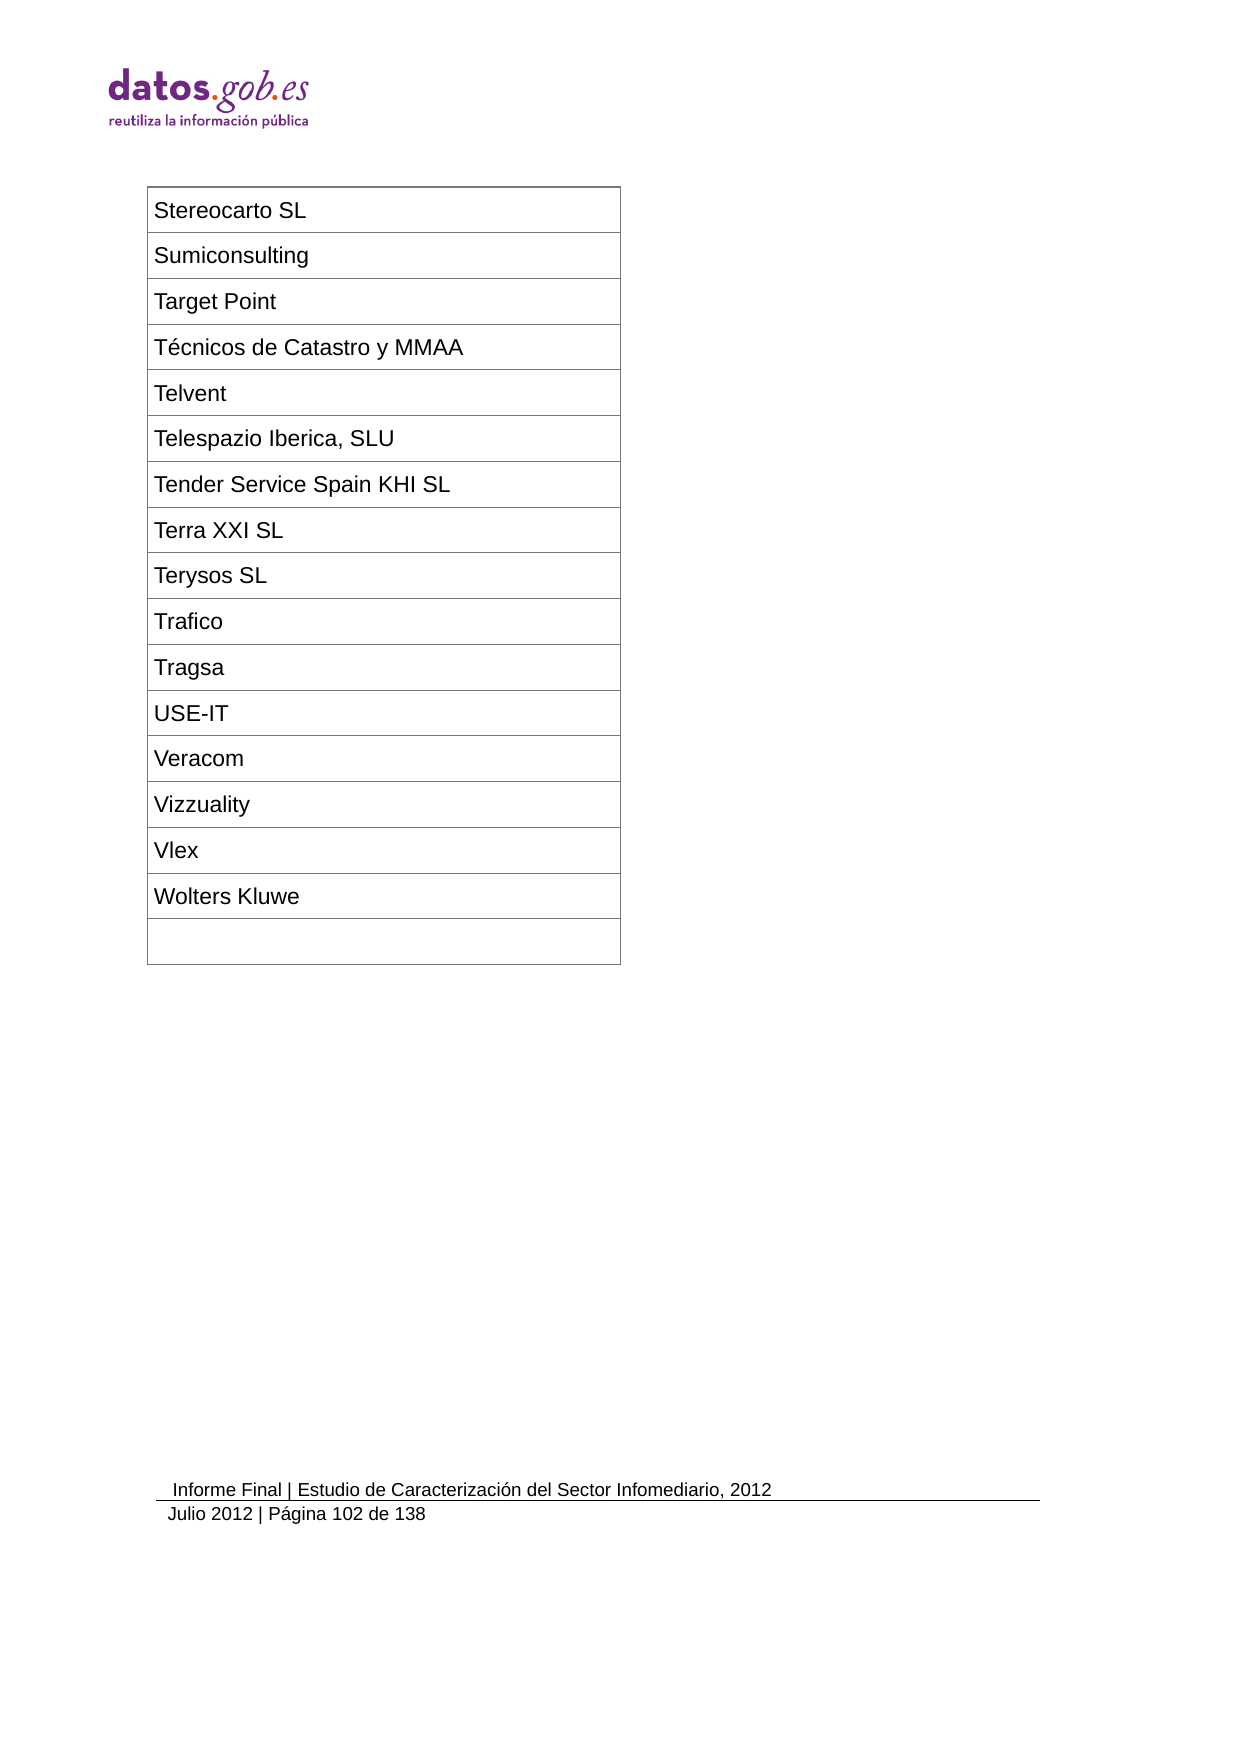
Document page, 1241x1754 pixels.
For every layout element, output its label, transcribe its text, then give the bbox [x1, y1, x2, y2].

table_cell Técnicos de Catastro y MMAA [148, 325, 620, 369]
table_cell Sumiconsulting [148, 233, 620, 278]
table_cell Telvent [148, 370, 620, 415]
table_cell Vlex [148, 828, 620, 872]
table_cell USE-IT [148, 691, 620, 735]
table_cell Veracom [148, 736, 620, 781]
table_cell Telespazio Iberica, SLU [148, 416, 620, 461]
table_cell Stereocarto SL [148, 188, 620, 232]
table_cell Wolters Kluwe [148, 874, 620, 918]
table_cell Vizzuality [148, 782, 620, 827]
table_cell Tender Service Spain KHI SL [148, 462, 620, 507]
table_cell Trafico [148, 599, 620, 644]
table_cell Tragsa [148, 645, 620, 689]
table_cell Terysos SL [148, 553, 620, 598]
table_cell [148, 919, 620, 964]
table_cell Target Point [148, 279, 620, 324]
table_cell Terra XXI SL [148, 508, 620, 552]
